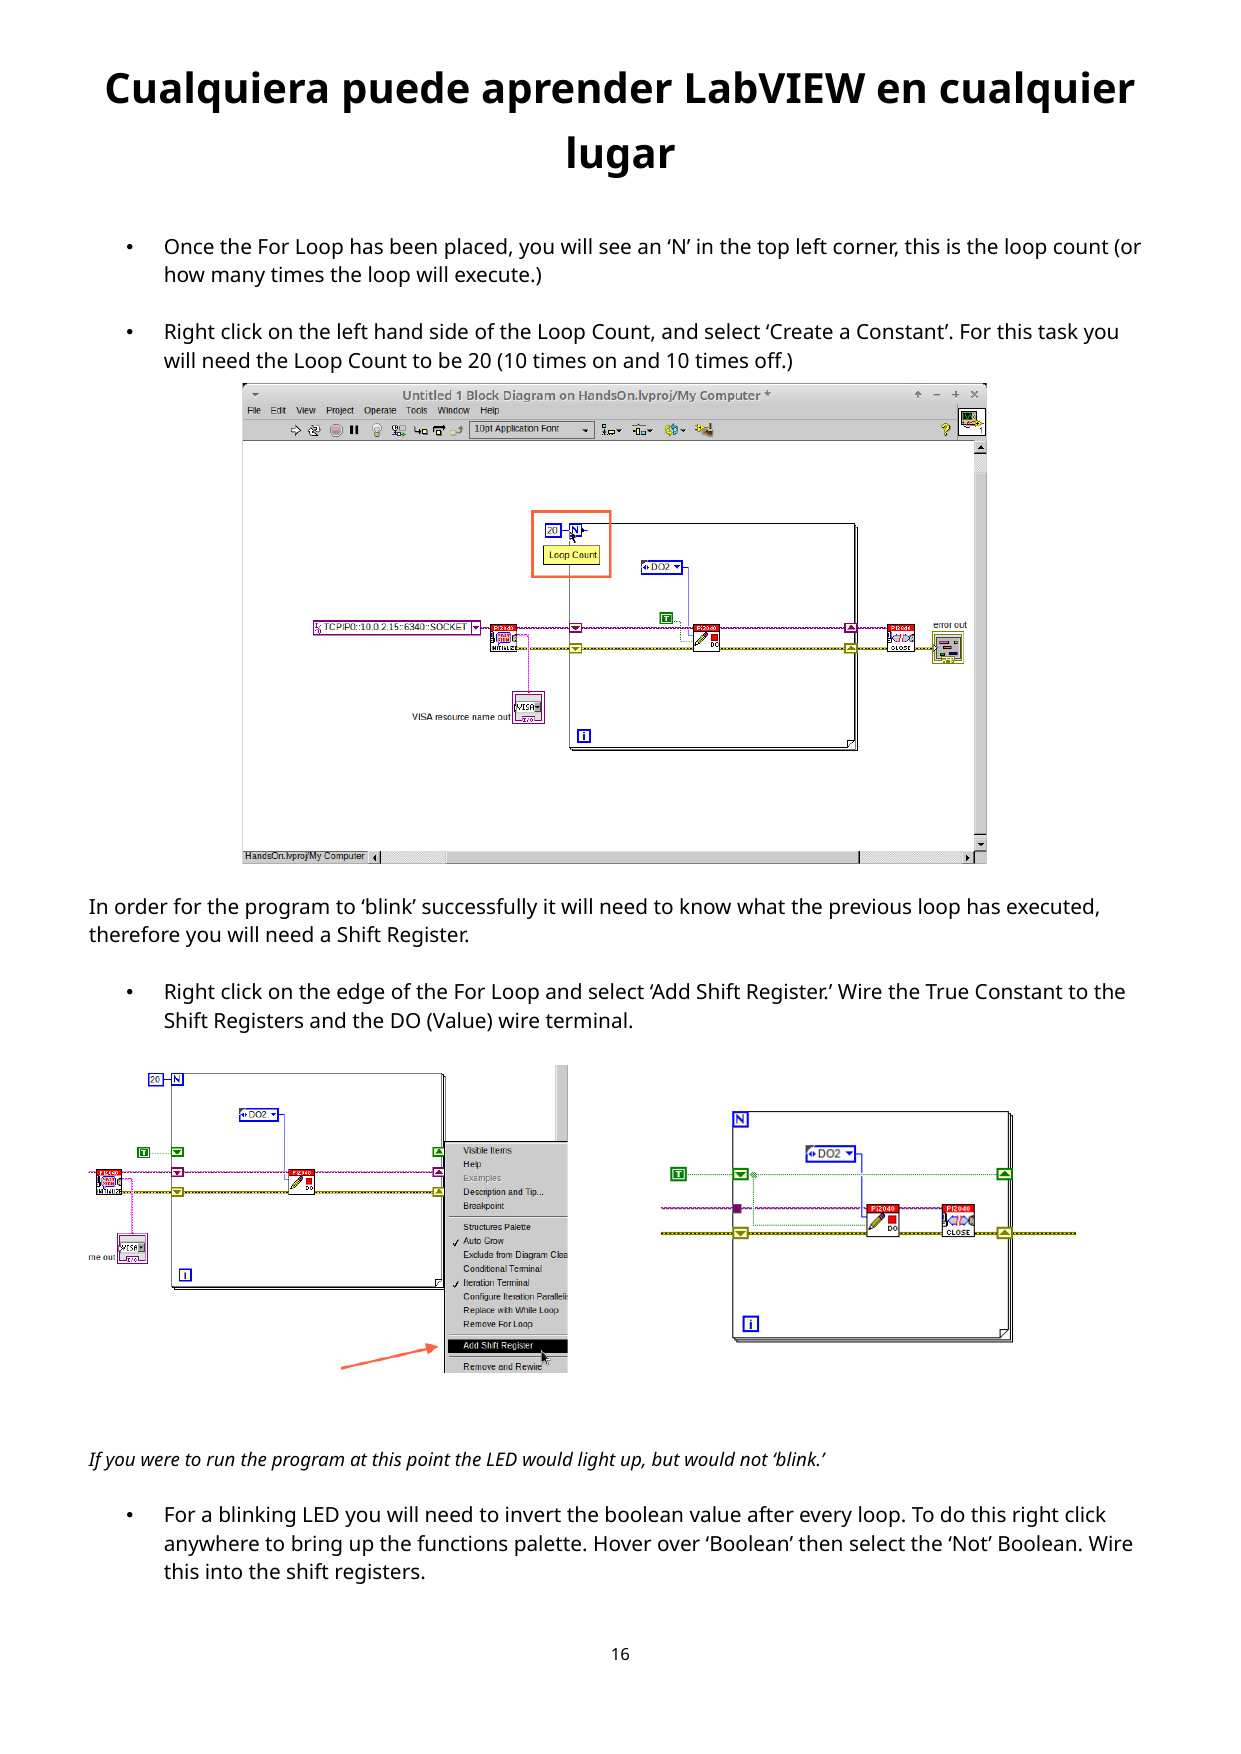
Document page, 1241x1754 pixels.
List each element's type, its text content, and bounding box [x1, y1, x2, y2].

picture [88, 1065, 568, 1373]
text In order for the program to ‘blink’ successfully it will need to know what the previous loop has executed, therefore you will need a Shift Register. [88, 892, 1152, 949]
list Right click on the left hand side of the Loop Count, and select ‘Create a Constant’. For this task you will need the Loop Count to be 20 (10 times on and 10 times off.) [126, 317, 1152, 374]
list Once the For Loop has been placed, you will see an ‘N’ in the top left corner, this is the loop count (or how many times the loop will execute.) [126, 232, 1152, 289]
text If you were to run the program at this point the LED would light up, but would not ‘blink.’ [88, 1446, 1152, 1472]
list Right click on the edge of the For Loop and select ‘Add Shift Register.’ Wire the True Constant to the Shift Registers and the DO (Value) wire terminal. [126, 977, 1152, 1034]
list For a blinking LED you will need to invert the boolean value after every loop. To do this right click anywhere to bring up the functions palette. Hover over ‘Boolean’ then select the ‘Not’ Boolean. Wire this into the shift registers. [126, 1500, 1152, 1586]
picture [660, 1077, 1076, 1390]
picture [242, 383, 987, 864]
